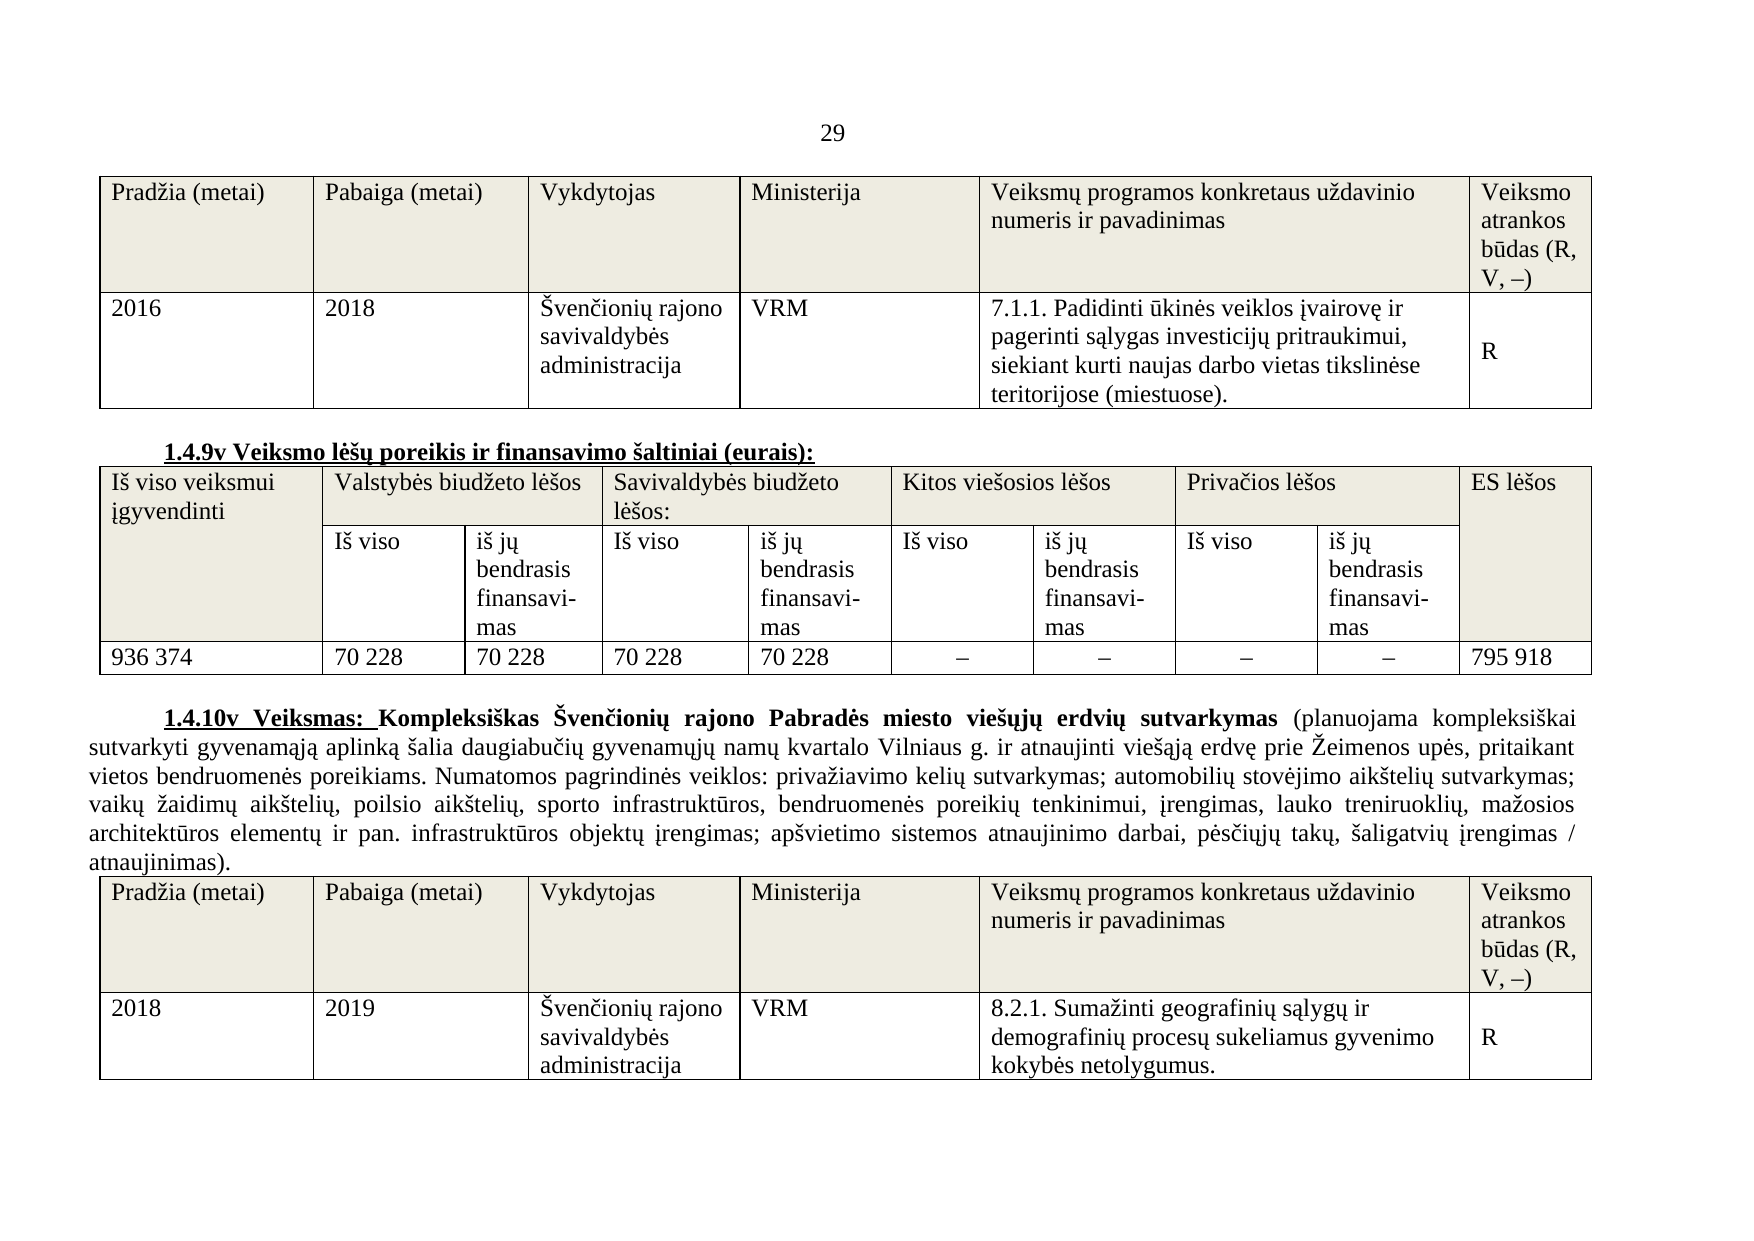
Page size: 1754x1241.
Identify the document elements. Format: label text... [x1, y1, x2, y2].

table_header Veiksmo atrankos būdas (R, V, –) [1470, 877, 1591, 992]
table_cell 2018 [101, 993, 313, 1079]
table_cell 795 918 [1460, 642, 1591, 673]
table_header Vykdytojas [529, 877, 739, 992]
table_cell – [892, 642, 1033, 673]
table_cell VRM [741, 293, 979, 408]
table_cell 2018 [314, 293, 528, 408]
table_cell Iš viso [1176, 526, 1317, 641]
table_header Vykdytojas [529, 177, 739, 292]
table_header Privačios lėšos [1176, 467, 1459, 525]
table_cell – [1034, 642, 1175, 673]
table_header Pabaiga (metai) [314, 877, 528, 992]
table_cell 70 228 [603, 642, 748, 673]
table_cell Iš viso [603, 526, 748, 641]
table_cell R [1470, 293, 1591, 408]
table_cell R [1470, 993, 1591, 1079]
table_header ES lėšos [1460, 467, 1591, 641]
table_header Pradžia (metai) [101, 877, 313, 992]
table_cell 70 228 [323, 642, 464, 673]
table_cell 2019 [314, 993, 528, 1079]
table_cell iš jų bendrasis finansavi- mas [749, 526, 891, 641]
table_header Veiksmų programos konkretaus uždavinio numeris ir pavadinimas [980, 877, 1469, 992]
text 1.4.10v Veiksmas: Kompleksiškas Švenčionių rajono Pabradės miesto viešųjų erdvių sutvarkymas (planuojama kompleksiškai sutvarkyti gyvenamąją aplinką šalia daugiabučių gyvenamųjų namų kvartalo Vilniaus g. ir atnaujinti viešąją erdvę prie Žeimenos upės, pritaikant vietos bendruomenės poreikiams. Numatomos pagrindinės veiklos: privažiavimo kelių sutvarkymas; automobilių stovėjimo aikštelių sutvarkymas; vaikų žaidimų aikštelių, poilsio aikštelių, sporto infrastruktūros, bendruomenės poreikių tenkinimui, įrengimas, lauko treniruoklių, mažosios architektūros elementų ir pan. infrastruktūros objektų įrengimas; apšvietimo sistemos atnaujinimo darbai, pėsčiųjų takų, šaligatvių įrengimas / atnaujinimas). [89, 703, 1577, 876]
table_cell 70 228 [466, 642, 602, 673]
table_header Savivaldybės biudžeto lėšos: [603, 467, 891, 525]
table_cell iš jų bendrasis finansavi- mas [466, 526, 602, 641]
table_cell iš jų bendrasis finansavi- mas [1318, 526, 1459, 641]
table_header Pradžia (metai) [101, 177, 313, 292]
table_cell 936 374 [101, 642, 322, 673]
table_cell Švenčionių rajono savivaldybės administracija [529, 993, 739, 1079]
table_cell VRM [741, 993, 979, 1079]
table_cell 2016 [101, 293, 313, 408]
table_header Pabaiga (metai) [314, 177, 528, 292]
table_header Veiksmų programos konkretaus uždavinio numeris ir pavadinimas [980, 177, 1469, 292]
table_cell 8.2.1. Sumažinti geografinių sąlygų ir demografinių procesų sukeliamus gyvenimo kokybės netolygumus. [980, 993, 1469, 1079]
table_header Veiksmo atrankos būdas (R, V, –) [1470, 177, 1591, 292]
table_cell Iš viso [323, 526, 464, 641]
table_header Ministerija [741, 177, 979, 292]
table_header Valstybės biudžeto lėšos [323, 467, 602, 525]
table_cell iš jų bendrasis finansavi- mas [1034, 526, 1175, 641]
table_cell – [1176, 642, 1317, 673]
table_cell – [1318, 642, 1459, 673]
table_cell Švenčionių rajono savivaldybės administracija [529, 293, 739, 408]
table_header Iš viso veiksmui įgyvendinti [101, 467, 322, 641]
table_cell 7.1.1. Padidinti ūkinės veiklos įvairovę ir pagerinti sąlygas investicijų pritraukimui, siekiant kurti naujas darbo vietas tikslinėse teritorijose (miestuose). [980, 293, 1469, 408]
table_header Ministerija [741, 877, 979, 992]
text 1.4.9v Veiksmo lėšų poreikis ir finansavimo šaltiniai (eurais): [89, 437, 1577, 466]
table_cell Iš viso [892, 526, 1033, 641]
table_header Kitos viešosios lėšos [892, 467, 1175, 525]
table_cell 70 228 [749, 642, 891, 673]
